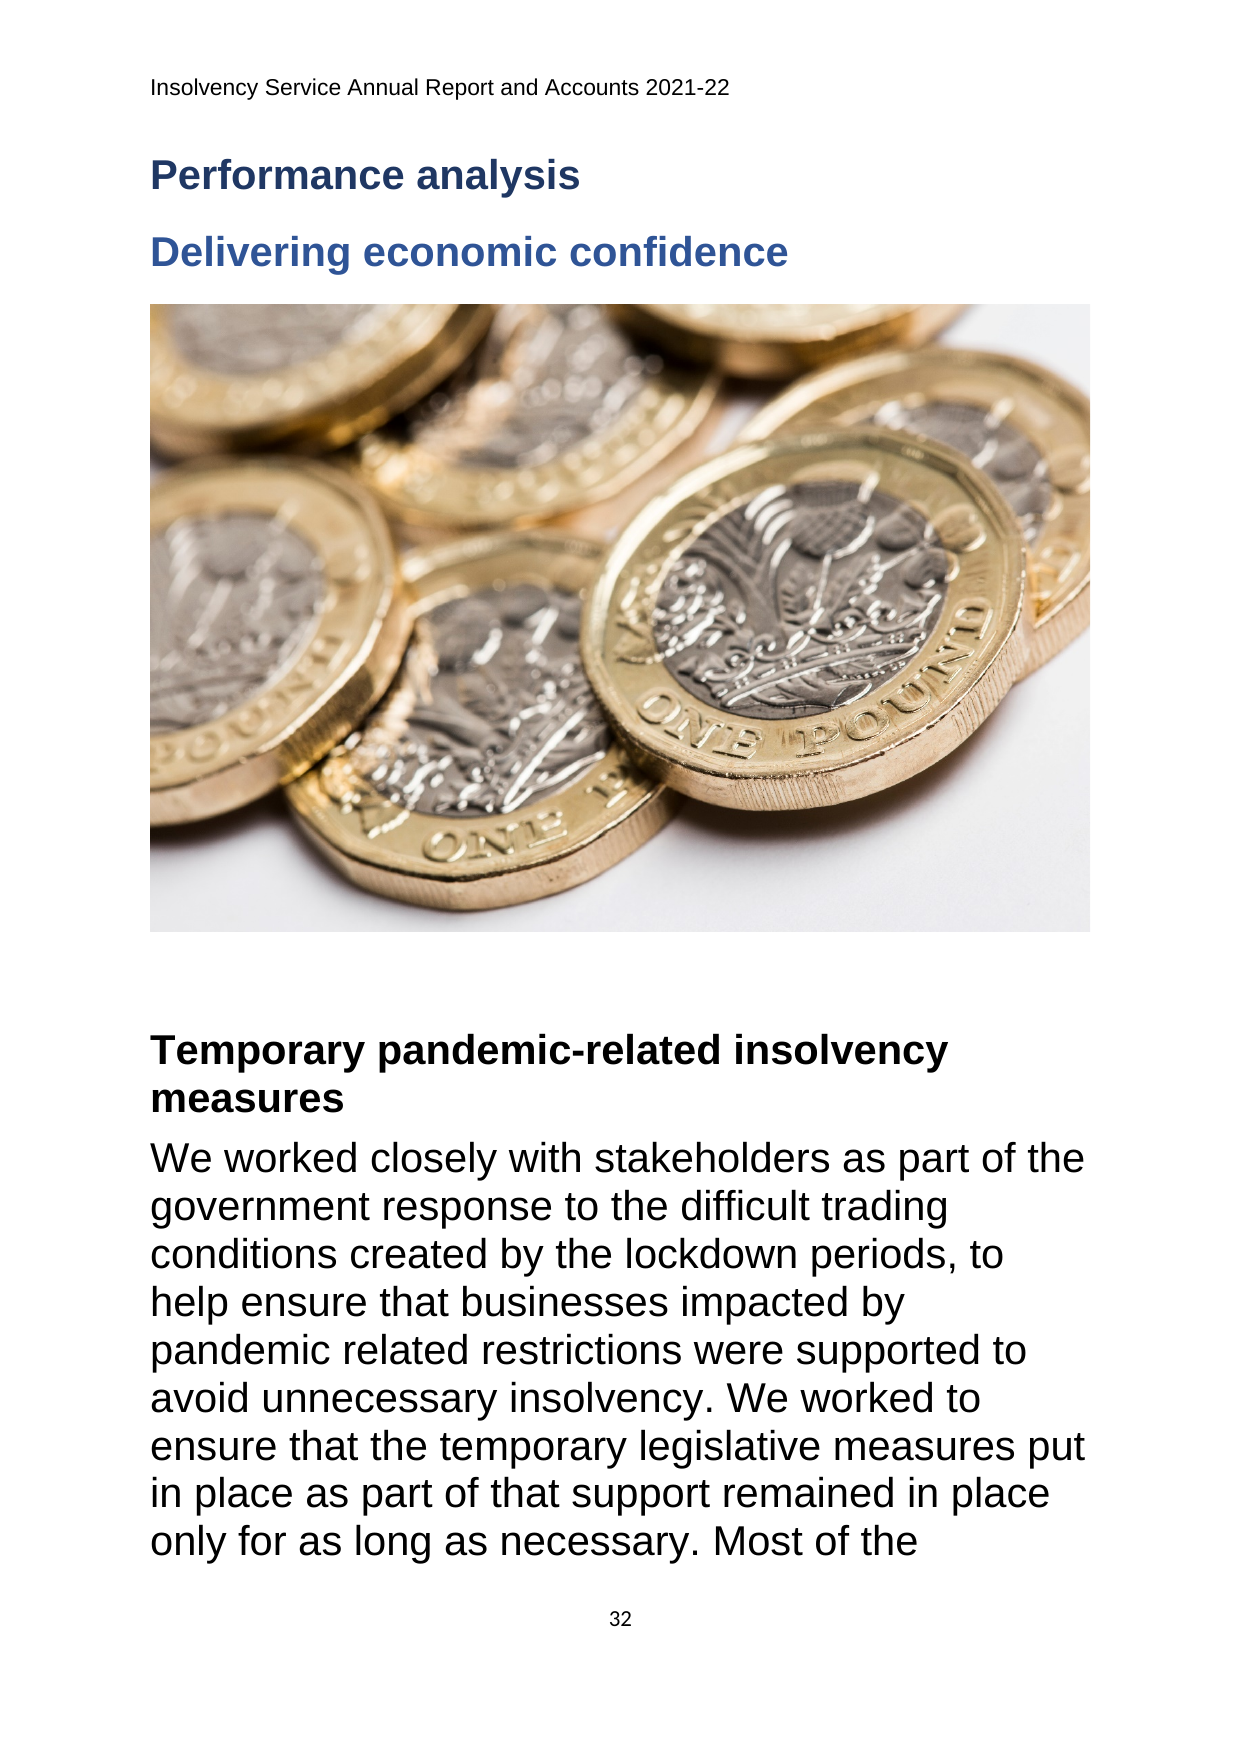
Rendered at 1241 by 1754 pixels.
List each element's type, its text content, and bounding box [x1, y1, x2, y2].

text We worked closely with stakeholders as part of the government response to the difficult trading conditions created by the lockdown periods, to help ensure that businesses impacted by pandemic related restrictions were supported to avoid unnecessary insolvency. We worked to ensure that the temporary legislative measures put in place as part of that support remained in place only for as long as necessary. Most of the [150, 1133, 1090, 1564]
subtitle Temporary pandemic-related insolvency measures [150, 1025, 1090, 1121]
subtitle Performance analysis [150, 150, 1090, 198]
subtitle Delivering economic confidence [150, 227, 1090, 275]
